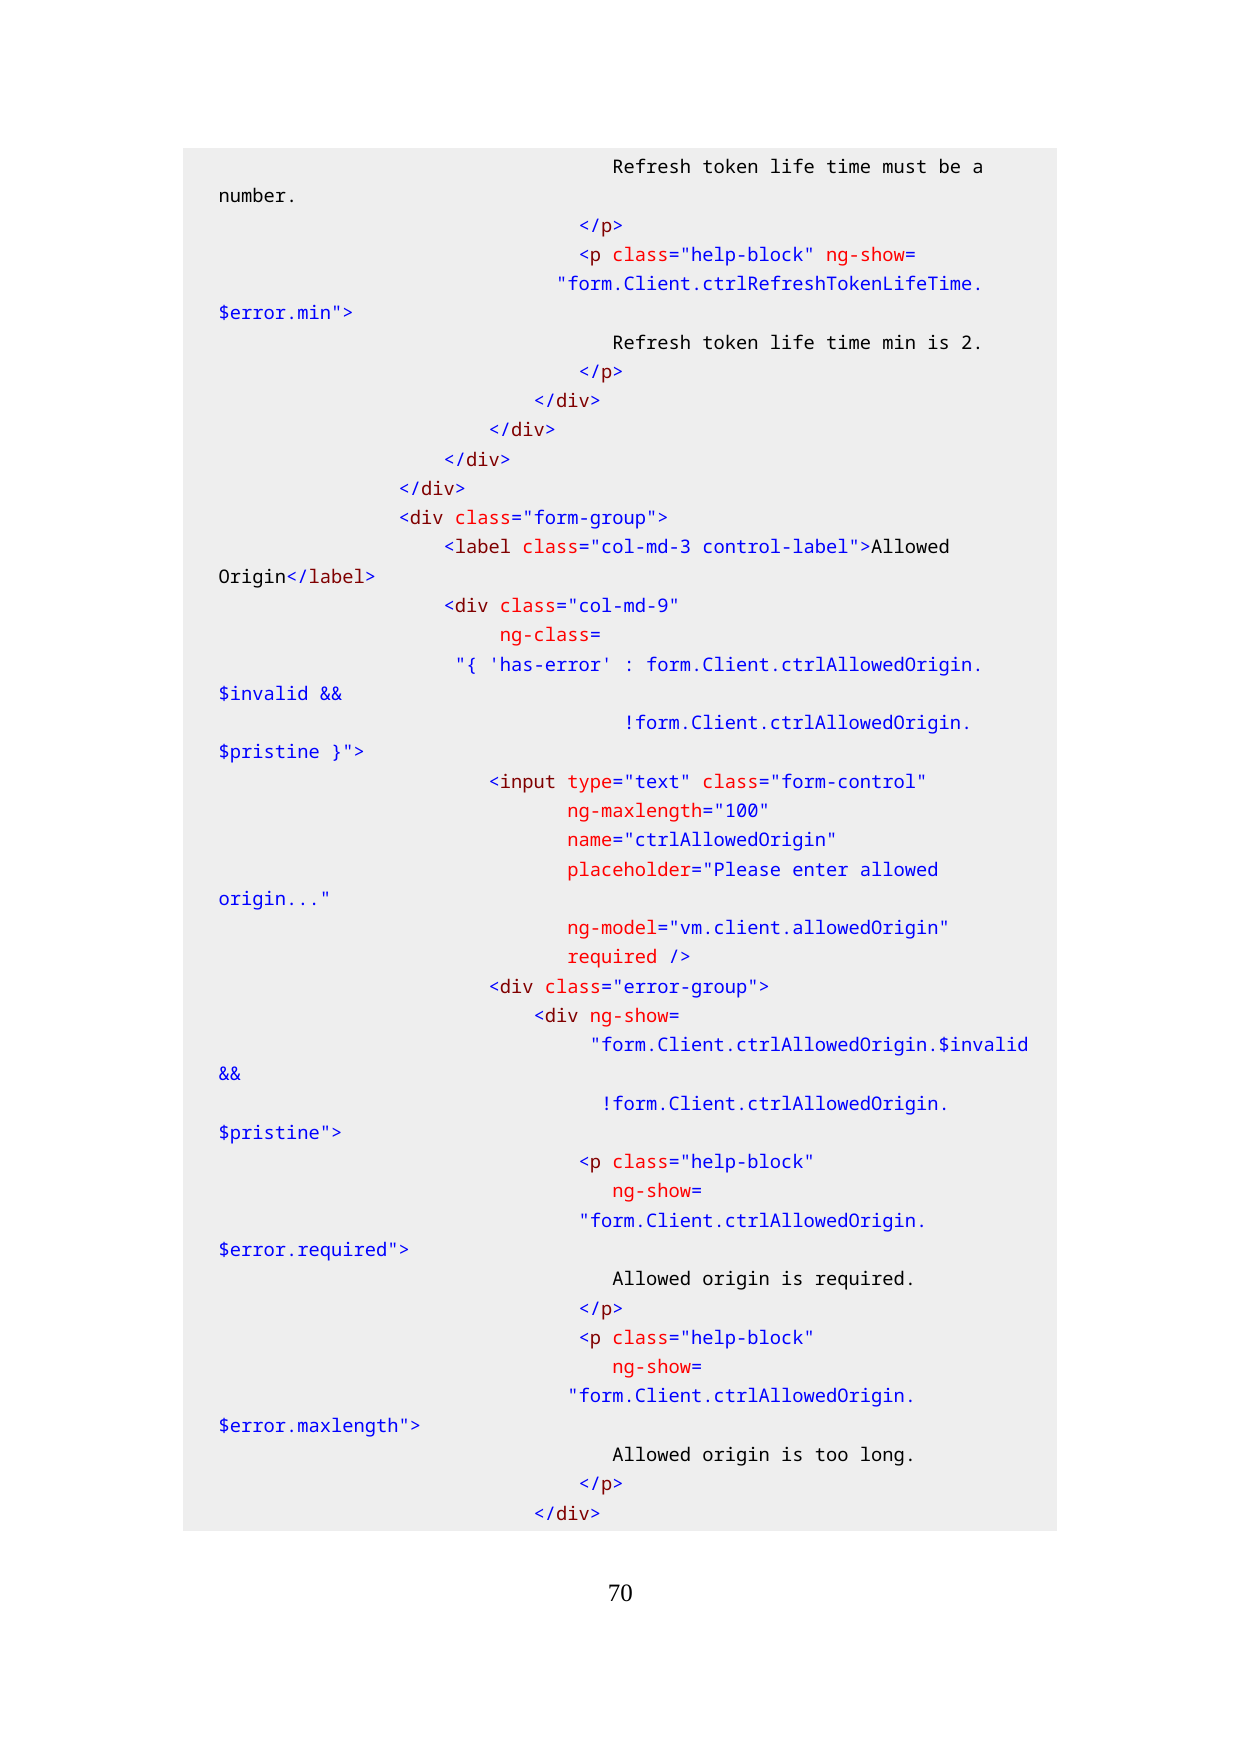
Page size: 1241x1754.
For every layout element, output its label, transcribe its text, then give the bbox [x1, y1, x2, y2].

table_header Refresh token life time must be a number. </p> <p class="help-block" ng-show= "form.Client.ctrlRefreshTokenLifeTime.$error.min"> Refresh token life time min is 2. </p> </div> </div> </div> </div> <div class="form-group"> <label class="col-md-3 control-label">Allowed Origin</label> <div class="col-md-9" ng-class= "{ 'has-error' : form.Client.ctrlAllowedOrigin.$invalid && !form.Client.ctrlAllowedOrigin.$pristine }"> <input type="text" class="form-control" ng-maxlength="100" name="ctrlAllowedOrigin" placeholder="Please enter allowed origin..." ng-model="vm.client.allowedOrigin" required /> <div class="error-group"> <div ng-show= "form.Client.ctrlAllowedOrigin.$invalid && !form.Client.ctrlAllowedOrigin.$pristine"> <p class="help-block" ng-show= "form.Client.ctrlAllowedOrigin.$error.required"> Allowed origin is required. </p> <p class="help-block" ng-show= "form.Client.ctrlAllowedOrigin.$error.maxlength"> Allowed origin is too long. </p> </div> [183, 148, 1057, 1531]
